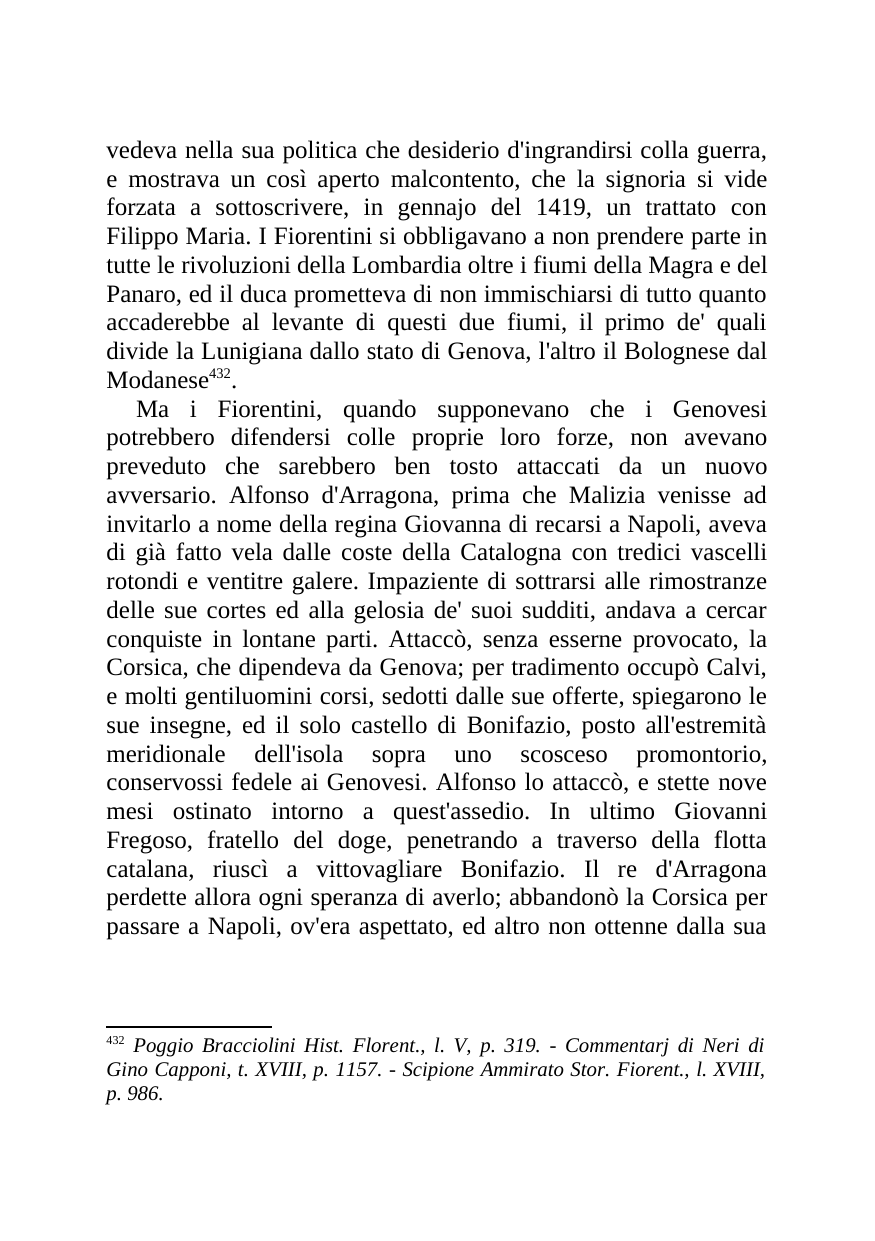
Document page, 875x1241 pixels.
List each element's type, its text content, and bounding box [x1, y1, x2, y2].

text Ma i Fiorentini, quando supponevano che i Genovesi potrebbero difendersi colle proprie loro forze, non avevano preveduto che sarebbero ben tosto attaccati da un nuovo avversario. Alfonso d'Arragona, prima che Malizia venisse ad invitarlo a nome della regina Giovanna di recarsi a Napoli, aveva di già fatto vela dalle coste della Catalogna con tredici vascelli rotondi e ventitre galere. Impaziente di sottrarsi alle rimostranze delle sue cortes ed alla gelosia de' suoi sudditi, andava a cercar conquiste in lontane parti. Attaccò, senza esserne provocato, la Corsica, che dipendeva da Genova; per tradimento occupò Calvi, e molti gentiluomini corsi, sedotti dalle sue offerte, spiegarono le sue insegne, ed il solo castello di Bonifazio, posto all'estremità meridionale dell'isola sopra uno scosceso promontorio, conservossi fedele ai Genovesi. Alfonso lo attaccò, e stette nove mesi ostinato intorno a quest'assedio. In ultimo Giovanni Fregoso, fratello del doge, penetrando a traverso della flotta catalana, riuscì a vittovagliare Bonifazio. Il re d'Arragona perdette allora ogni speranza di averlo; abbandonò la Corsica per passare a Napoli, ov'era aspettato, ed altro non ottenne dalla sua [106, 394, 768, 940]
text vedeva nella sua politica che desiderio d'ingrandirsi colla guerra, e mostrava un così aperto malcontento, che la signoria si vide forzata a sottoscrivere, in gennajo del 1419, un trattato con Filippo Maria. I Fiorentini si obbligavano a non prendere parte in tutte le rivoluzioni della Lombardia oltre i fiumi della Magra e del Panaro, ed il duca prometteva di non immischiarsi di tutto quanto accaderebbe al levante di questi due fiumi, il primo de' quali divide la Lunigiana dallo stato di Genova, l'altro il Bolognese dal Modanese. [106, 135, 768, 394]
text Poggio Bracciolini Hist. Florent., l. V, p. 319. - Commentarj di Neri di Gino Capponi, t. XVIII, p. 1157. - Scipione Ammirato Stor. Fiorent., l. XVIII, p. 986. [106, 1033, 768, 1105]
